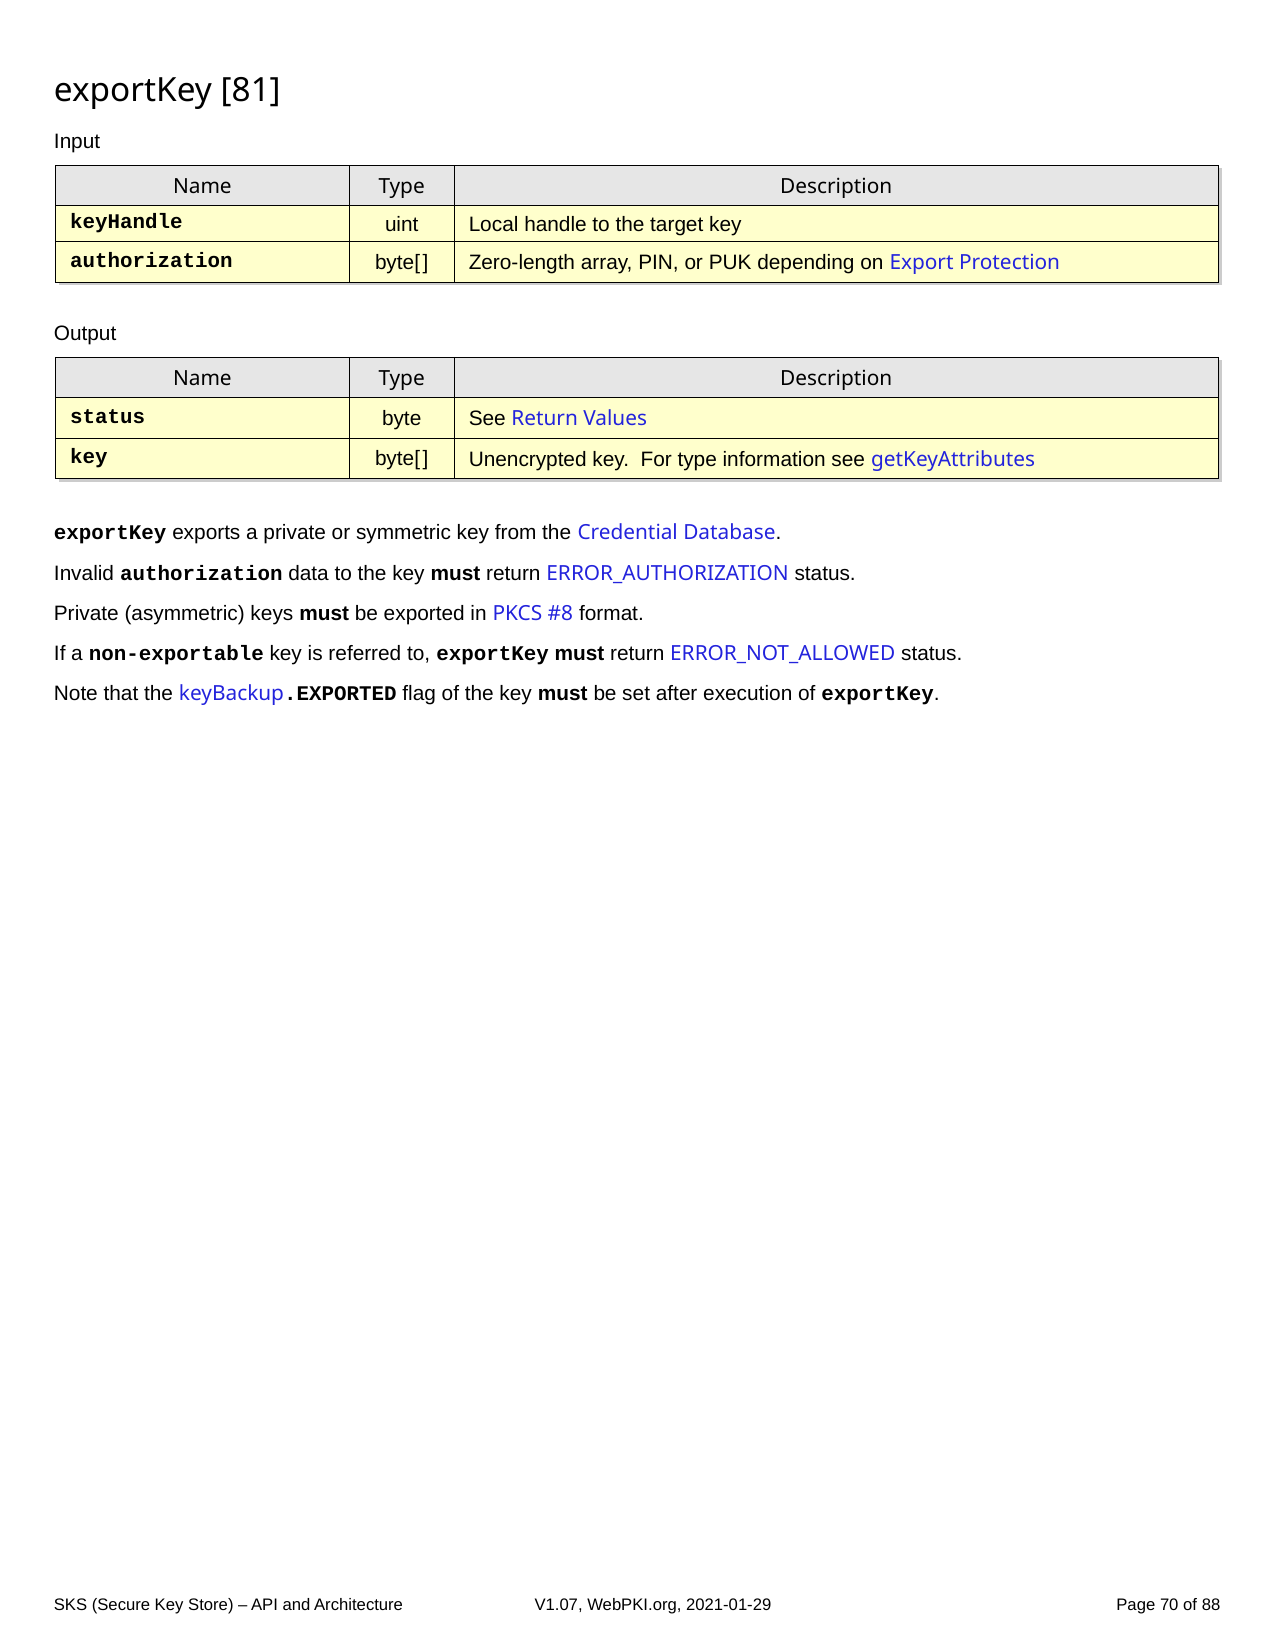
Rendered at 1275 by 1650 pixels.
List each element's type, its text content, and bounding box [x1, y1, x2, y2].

table_cell Zero-length array, PIN, or PUK depending on Export Protection [455, 242, 1218, 282]
subtitle exportKey [81] [54, 66, 1221, 111]
table_cell Local handle to the target key [455, 206, 1218, 241]
table_cell byte [350, 398, 454, 438]
table_header Name [56, 358, 349, 397]
text Input [54, 129, 1221, 153]
table_cell See Return Values [455, 398, 1218, 438]
table_cell keyHandle [56, 206, 349, 241]
table_header Type [350, 358, 454, 397]
table_cell authorization [56, 242, 349, 282]
text If a non-exportable key is referred to, exportKey must return ERROR_NOT_ALLOWED status. [54, 638, 1221, 667]
table_cell key [56, 439, 349, 478]
table_header Description [455, 166, 1218, 205]
table_cell Unencrypted key. For type information see getKeyAttributes [455, 439, 1218, 478]
text exportKey exports a private or symmetric key from the Credential Database. [54, 517, 1221, 546]
text Invalid authorization data to the key must return ERROR_AUTHORIZATION status. [54, 558, 1221, 586]
table_cell byte⁮[ ] [350, 439, 454, 478]
table_cell uint [350, 206, 454, 241]
text Note that the keyBackup.EXPORTED flag of the key must be set after execution of exportKey. [54, 678, 1221, 707]
text Output [54, 321, 1221, 345]
table_header Description [455, 358, 1218, 397]
text Private (asymmetric) keys must be exported in PKCS #8 format. [54, 598, 1221, 626]
table_header Type [350, 166, 454, 205]
table_cell byte⁮[ ] [350, 242, 454, 282]
table_cell status [56, 398, 349, 438]
table_header Name [56, 166, 349, 205]
